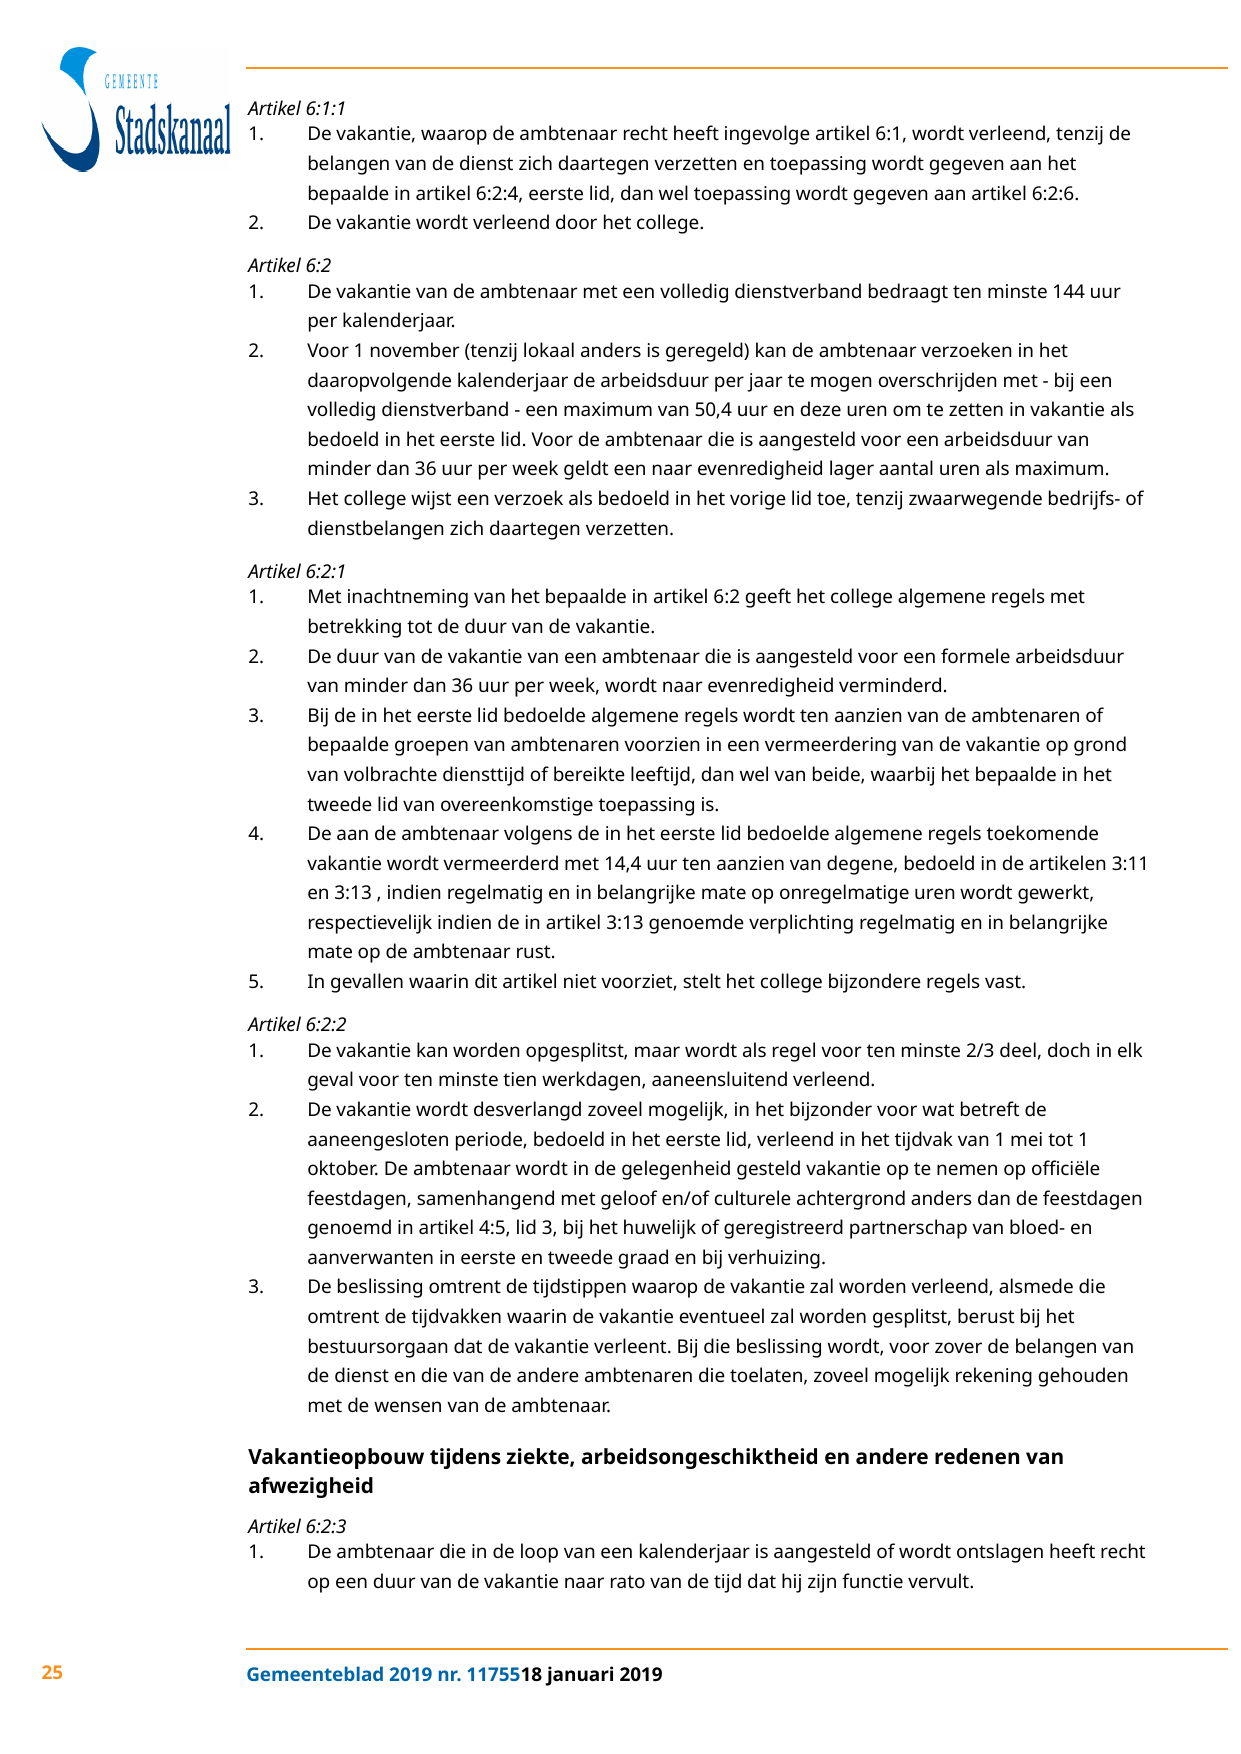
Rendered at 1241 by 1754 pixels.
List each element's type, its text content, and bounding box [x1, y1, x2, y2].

list De vakantie van de ambtenaar met een volledig dienstverband bedraagt ten minste 144 uur per kalenderjaar. [248, 278, 1152, 333]
text Vakantieopbouw tijdens ziekte, arbeidsongeschiktheid en andere redenen van afwezigheid [248, 1442, 1152, 1499]
list De vakantie wordt verleend door het college. [248, 209, 1152, 235]
text Artikel 6:2 [248, 252, 1152, 278]
list Voor 1 november (tenzij lokaal anders is geregeld) kan de ambtenaar verzoeken in het daaropvolgende kalenderjaar de arbeidsduur per jaar te mogen overschrijden met - bij een volledig dienstverband - een maximum van 50,4 uur en deze uren om te zetten in vakantie als bedoeld in het eerste lid. Voor de ambtenaar die is aangesteld voor een arbeidsduur van minder dan 36 uur per week geldt een naar evenredigheid lager aantal uren als maximum. [248, 337, 1152, 481]
list In gevallen waarin dit artikel niet voorziet, stelt het college bijzondere regels vast. [248, 968, 1152, 994]
text Artikel 6:2:1 [248, 558, 1152, 584]
text Artikel 6:2:3 [248, 1513, 1152, 1538]
list De aan de ambtenaar volgens de in het eerste lid bedoelde algemene regels toekomende vakantie wordt vermeerderd met 14,4 uur ten aanzien van degene, bedoeld in de artikelen 3:11 en 3:13 , indien regelmatig en in belangrijke mate op onregelmatige uren wordt gewerkt, respectievelijk indien de in artikel 3:13 genoemde verplichting regelmatig en in belangrijke mate op de ambtenaar rust. [248, 820, 1152, 964]
list De vakantie wordt desverlangd zoveel mogelijk, in het bijzonder voor wat betreft de aaneengesloten periode, bedoeld in het eerste lid, verleend in het tijdvak van 1 mei tot 1 oktober. De ambtenaar wordt in de gelegenheid gesteld vakantie op te nemen op officiële feestdagen, samenhangend met geloof en/of culturele achtergrond anders dan de feestdagen genoemd in artikel 4:5, lid 3, bij het huwelijk of geregistreerd partnerschap van bloed- en aanverwanten in eerste en tweede graad en bij verhuizing. [248, 1096, 1152, 1270]
list De beslissing omtrent de tijdstippen waarop de vakantie zal worden verleend, alsmede die omtrent de tijdvakken waarin de vakantie eventueel zal worden gesplitst, berust bij het bestuursorgaan dat de vakantie verleent. Bij die beslissing wordt, voor zover de belangen van de dienst en die van de andere ambtenaren die toelaten, zoveel mogelijk rekening gehouden met de wensen van de ambtenaar. [248, 1274, 1152, 1418]
text Artikel 6:2:2 [248, 1011, 1152, 1037]
list De vakantie, waarop de ambtenaar recht heeft ingevolge artikel 6:1, wordt verleend, tenzij de belangen van de dienst zich daartegen verzetten en toepassing wordt gegeven aan het bepaalde in artikel 6:2:4, eerste lid, dan wel toepassing wordt gegeven aan artikel 6:2:6. [248, 121, 1152, 205]
list De duur van de vakantie van een ambtenaar die is aangesteld voor een formele arbeidsduur van minder dan 36 uur per week, wordt naar evenredigheid verminderd. [248, 643, 1152, 698]
list Met inachtneming van het bepaalde in artikel 6:2 geeft het college algemene regels met betrekking tot de duur van de vakantie. [248, 584, 1152, 639]
list De ambtenaar die in de loop van een kalenderjaar is aangesteld of wordt ontslagen heeft recht op een duur van de vakantie naar rato van de tijd dat hij zijn functie vervult. [248, 1538, 1152, 1594]
list Het college wijst een verzoek als bedoeld in het vorige lid toe, tenzij zwaarwegende bedrijfs- of dienstbelangen zich daartegen verzetten. [248, 485, 1152, 541]
text Artikel 6:1:1 [248, 95, 1152, 121]
list De vakantie kan worden opgesplitst, maar wordt als regel voor ten minste 2/3 deel, doch in elk geval voor ten minste tien werkdagen, aaneensluitend verleend. [248, 1037, 1152, 1092]
picture [41, 47, 231, 172]
list Bij de in het eerste lid bedoelde algemene regels wordt ten aanzien van de ambtenaren of bepaalde groepen van ambtenaren voorzien in een vermeerdering van de vakantie op grond van volbrachte diensttijd of bereikte leeftijd, dan wel van beide, waarbij het bepaalde in het tweede lid van overeenkomstige toepassing is. [248, 702, 1152, 816]
